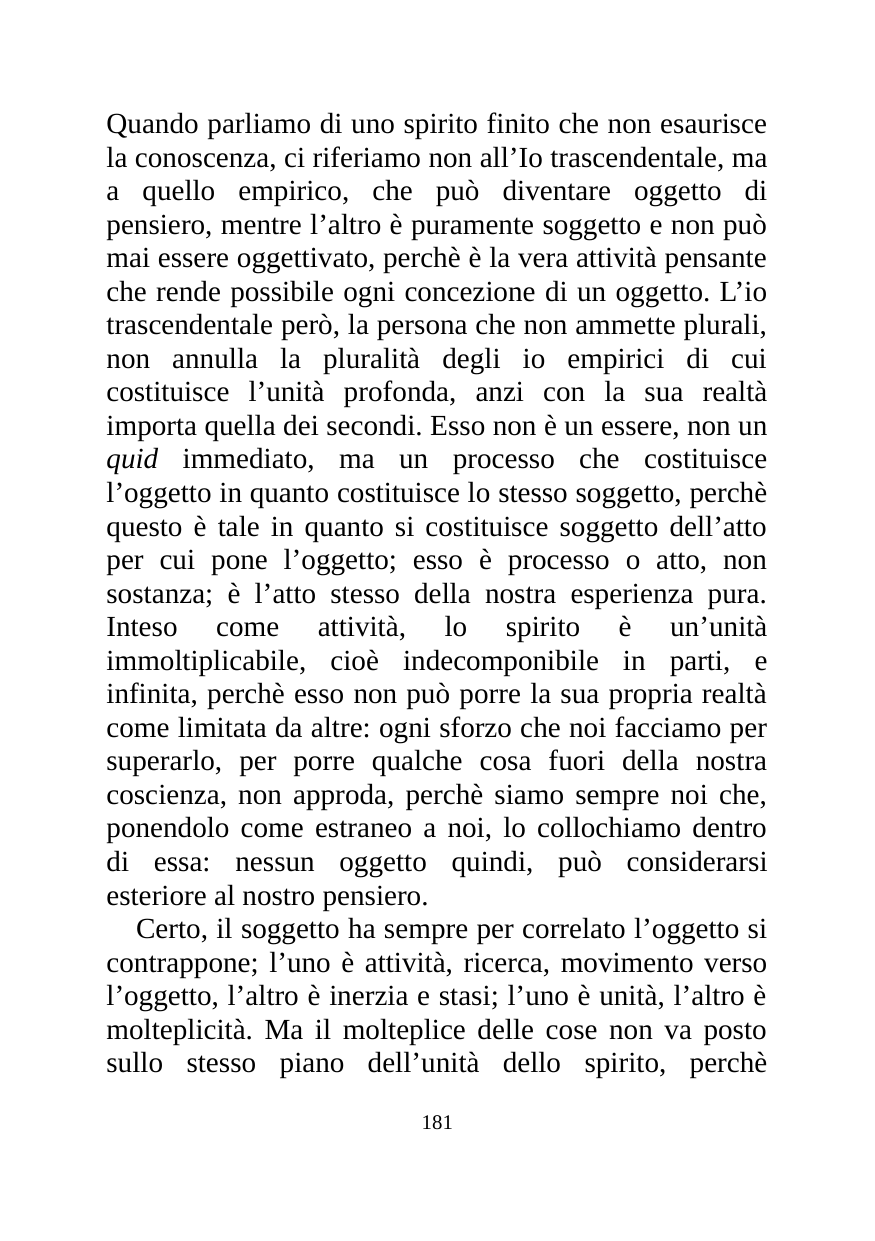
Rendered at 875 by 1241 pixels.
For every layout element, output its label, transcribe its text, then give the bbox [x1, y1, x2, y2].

text Quando parliamo di uno spirito finito che non esaurisce la conoscenza, ci riferiamo non all’Io trascendentale, ma a quello empirico, che può diventare oggetto di pensiero, mentre l’altro è puramente soggetto e non può mai essere oggettivato, perchè è la vera attività pensante che rende possibile ogni concezione di un oggetto. L’io trascendentale però, la persona che non ammette plurali, non annulla la pluralità degli io empirici di cui costituisce l’unità profonda, anzi con la sua realtà importa quella dei secondi. Esso non è un essere, non un quid immediato, ma un processo che costituisce l’oggetto in quanto costituisce lo stesso soggetto, perchè questo è tale in quanto si costituisce soggetto dell’atto per cui pone l’oggetto; esso è processo o atto, non sostanza; è l’atto stesso della nostra esperienza pura. Inteso come attività, lo spirito è un’unità immoltiplicabile, cioè indecomponibile in parti, e infinita, perchè esso non può porre la sua propria realtà come limitata da altre: ogni sforzo che noi facciamo per superarlo, per porre qualche cosa fuori della nostra coscienza, non approda, perchè siamo sempre noi che, ponendolo come estraneo a noi, lo collochiamo dentro di essa: nessun oggetto quindi, può considerarsi esteriore al nostro pensiero. [106, 106, 768, 911]
text Certo, il soggetto ha sempre per correlato l’oggetto si contrappone; l’uno è attività, ricerca, movimento verso l’oggetto, l’altro è inerzia e stasi; l’uno è unità, l’altro è molteplicità. Ma il molteplice delle cose non va posto sullo stesso piano dell’unità dello spirito, perchè [106, 911, 768, 1079]
